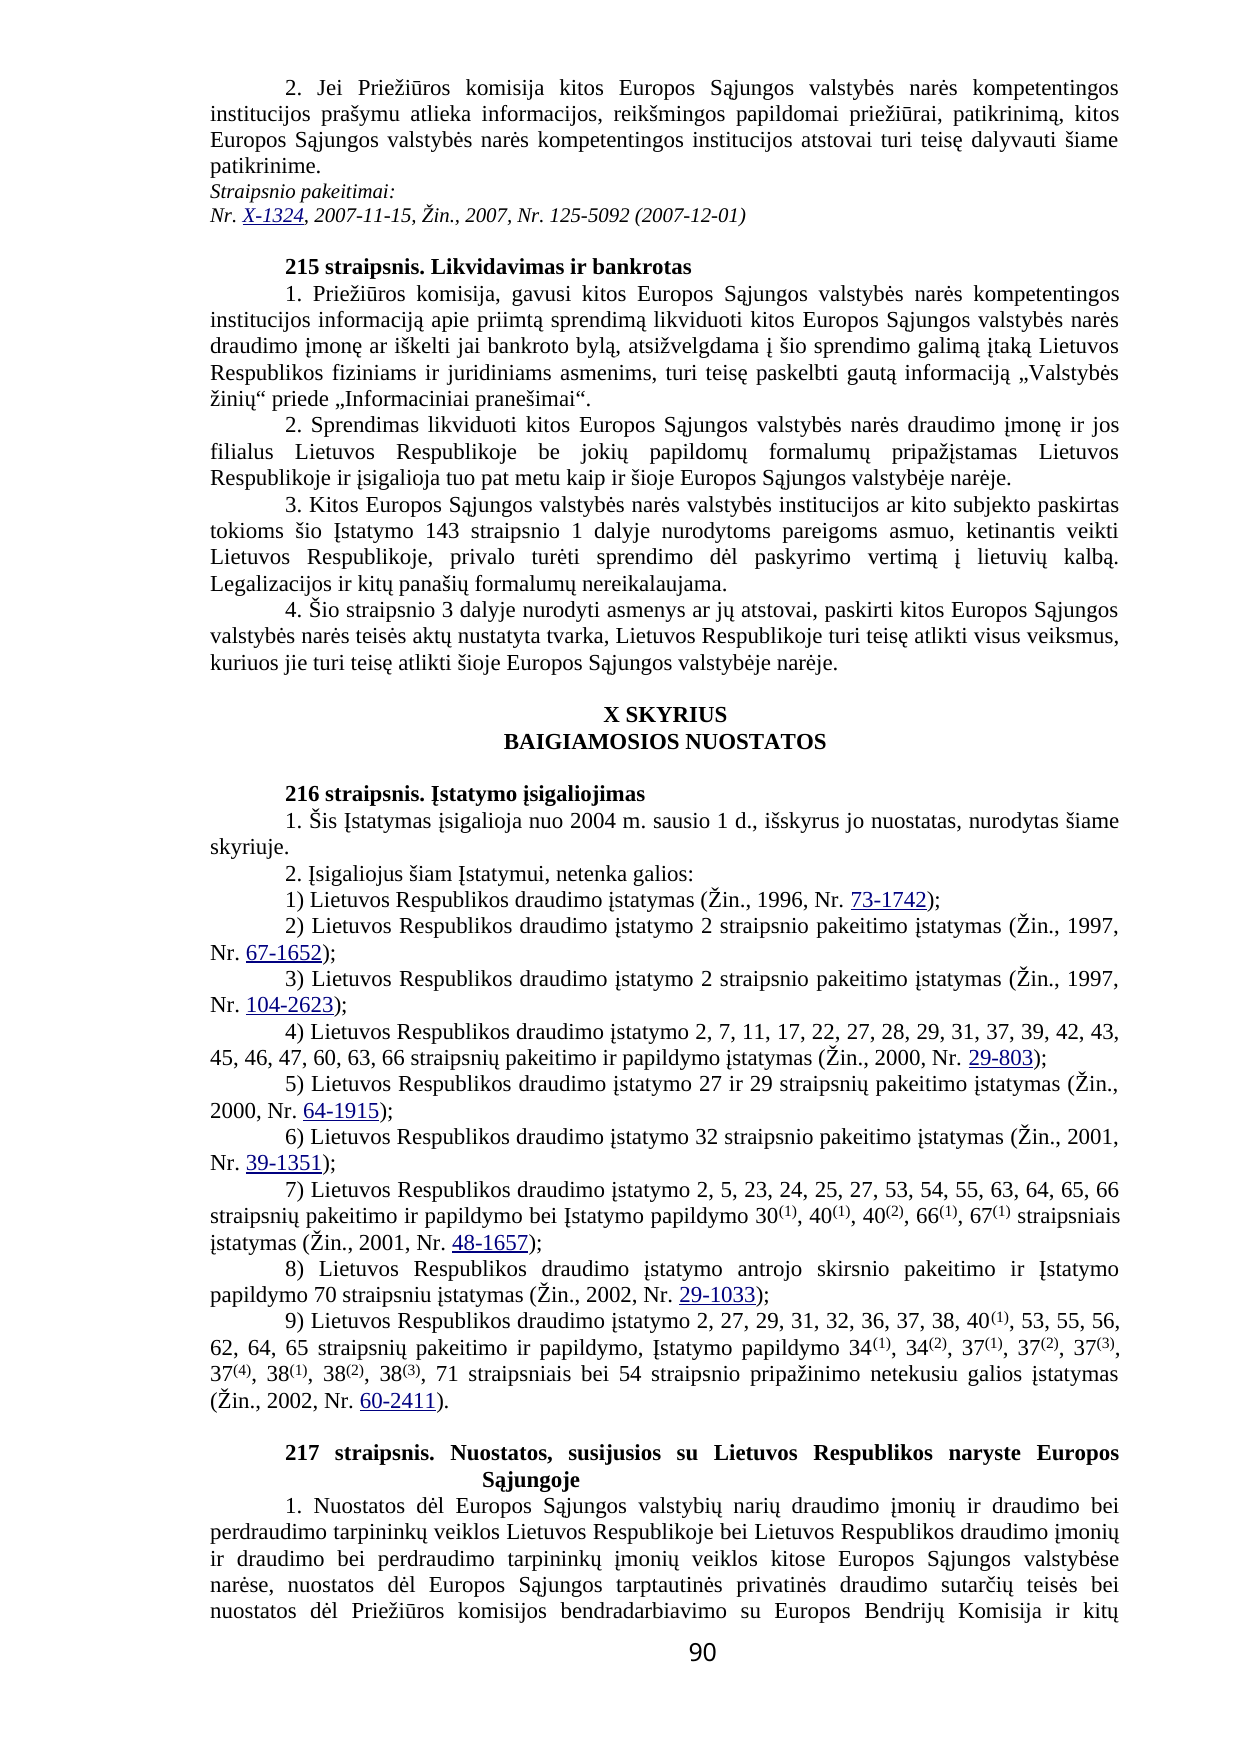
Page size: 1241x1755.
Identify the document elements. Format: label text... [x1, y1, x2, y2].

text 215 straipsnis. Likvidavimas ir bankrotas [210, 253, 1120, 280]
text 3. Kitos Europos Sąjungos valstybės narės valstybės institucijos ar kito subjekto paskirtas tokioms šio Įstatymo 143 straipsnio 1 dalyje nurodytoms pareigoms asmuo, ketinantis veikti Lietuvos Respublikoje, privalo turėti sprendimo dėl paskyrimo vertimą į lietuvių kalbą. Legalizacijos ir kitų panašių formalumų nereikalaujama. [210, 491, 1120, 596]
text 216 straipsnis. Įstatymo įsigaliojimas [210, 781, 1120, 807]
text Nr. X-1324, 2007-11-15, Žin., 2007, Nr. 125-5092 (2007-12-01) [210, 203, 1120, 227]
text 5) Lietuvos Respublikos draudimo įstatymo 27 ir 29 straipsnių pakeitimo įstatymas (Žin., 2000, Nr. 64-1915); [210, 1070, 1120, 1123]
text Straipsnio pakeitimai: [210, 179, 1120, 203]
text 2. Įsigaliojus šiam Įstatymui, netenka galios: [210, 859, 1120, 886]
text 2. Sprendimas likviduoti kitos Europos Sąjungos valstybės narės draudimo įmonę ir jos filialus Lietuvos Respublikoje be jokių papildomų formalumų pripažįstamas Lietuvos Respublikoje ir įsigalioja tuo pat metu kaip ir šioje Europos Sąjungos valstybėje narėje. [210, 412, 1120, 491]
text 8) Lietuvos Respublikos draudimo įstatymo antrojo skirsnio pakeitimo ir Įstatymo papildymo 70 straipsniu įstatymas (Žin., 2002, Nr. 29-1033); [210, 1255, 1120, 1308]
text BAIGIAMOSIOS NUOSTATOS [210, 728, 1120, 754]
text 4. Šio straipsnio 3 dalyje nurodyti asmenys ar jų atstovai, paskirti kitos Europos Sąjungos valstybės narės teisės aktų nustatyta tvarka, Lietuvos Respublikoje turi teisę atlikti visus veiksmus, kuriuos jie turi teisę atlikti šioje Europos Sąjungos valstybėje narėje. [210, 596, 1120, 675]
text 217 straipsnis. Nuostatos, susijusios su Lietuvos Respublikos naryste Europos Sąjungoje [285, 1439, 1120, 1492]
text X SKYRIUS [210, 701, 1120, 728]
text 7) Lietuvos Respublikos draudimo įstatymo 2, 5, 23, 24, 25, 27, 53, 54, 55, 63, 64, 65, 66 straipsnių pakeitimo ir papildymo bei Įstatymo papildymo 30(1), 40(1), 40(2), 66(1), 67(1) straipsniais įstatymas (Žin., 2001, Nr. 48-1657); [210, 1176, 1120, 1255]
text 1. Nuostatos dėl Europos Sąjungos valstybių narių draudimo įmonių ir draudimo bei perdraudimo tarpininkų veiklos Lietuvos Respublikoje bei Lietuvos Respublikos draudimo įmonių ir draudimo bei perdraudimo tarpininkų įmonių veiklos kitose Europos Sąjungos valstybėse narėse, nuostatos dėl Europos Sąjungos tarptautinės privatinės draudimo sutarčių teisės bei nuostatos dėl Priežiūros komisijos bendradarbiavimo su Europos Bendrijų Komisija ir kitų [210, 1492, 1120, 1624]
text 4) Lietuvos Respublikos draudimo įstatymo 2, 7, 11, 17, 22, 27, 28, 29, 31, 37, 39, 42, 43, 45, 46, 47, 60, 63, 66 straipsnių pakeitimo ir papildymo įstatymas (Žin., 2000, Nr. 29-803); [210, 1018, 1120, 1070]
text 9) Lietuvos Respublikos draudimo įstatymo 2, 27, 29, 31, 32, 36, 37, 38, 40(1), 53, 55, 56, 62, 64, 65 straipsnių pakeitimo ir papildymo, Įstatymo papildymo 34(1), 34(2), 37(1), 37(2), 37(3), 37(4), 38(1), 38(2), 38(3), 71 straipsniais bei 54 straipsnio pripažinimo netekusiu galios įstatymas (Žin., 2002, Nr. 60-2411). [210, 1308, 1120, 1413]
text 1. Priežiūros komisija, gavusi kitos Europos Sąjungos valstybės narės kompetentingos institucijos informaciją apie priimtą sprendimą likviduoti kitos Europos Sąjungos valstybės narės draudimo įmonę ar iškelti jai bankroto bylą, atsižvelgdama į šio sprendimo galimą įtaką Lietuvos Respublikos fiziniams ir juridiniams asmenims, turi teisę paskelbti gautą informaciją „Valstybės žinių“ priede „Informaciniai pranešimai“. [210, 280, 1120, 412]
text 2. Jei Priežiūros komisija kitos Europos Sąjungos valstybės narės kompetentingos institucijos prašymu atlieka informacijos, reikšmingos papildomai priežiūrai, patikrinimą, kitos Europos Sąjungos valstybės narės kompetentingos institucijos atstovai turi teisę dalyvauti šiame patikrinime. [210, 73, 1120, 179]
text 6) Lietuvos Respublikos draudimo įstatymo 32 straipsnio pakeitimo įstatymas (Žin., 2001, Nr. 39-1351); [210, 1123, 1120, 1176]
text 1) Lietuvos Respublikos draudimo įstatymas (Žin., 1996, Nr. 73-1742); [210, 886, 1120, 912]
text 2) Lietuvos Respublikos draudimo įstatymo 2 straipsnio pakeitimo įstatymas (Žin., 1997, Nr. 67-1652); [210, 912, 1120, 965]
text 1. Šis Įstatymas įsigalioja nuo 2004 m. sausio 1 d., išskyrus jo nuostatas, nurodytas šiame skyriuje. [210, 807, 1120, 859]
text 3) Lietuvos Respublikos draudimo įstatymo 2 straipsnio pakeitimo įstatymas (Žin., 1997, Nr. 104-2623); [210, 965, 1120, 1018]
